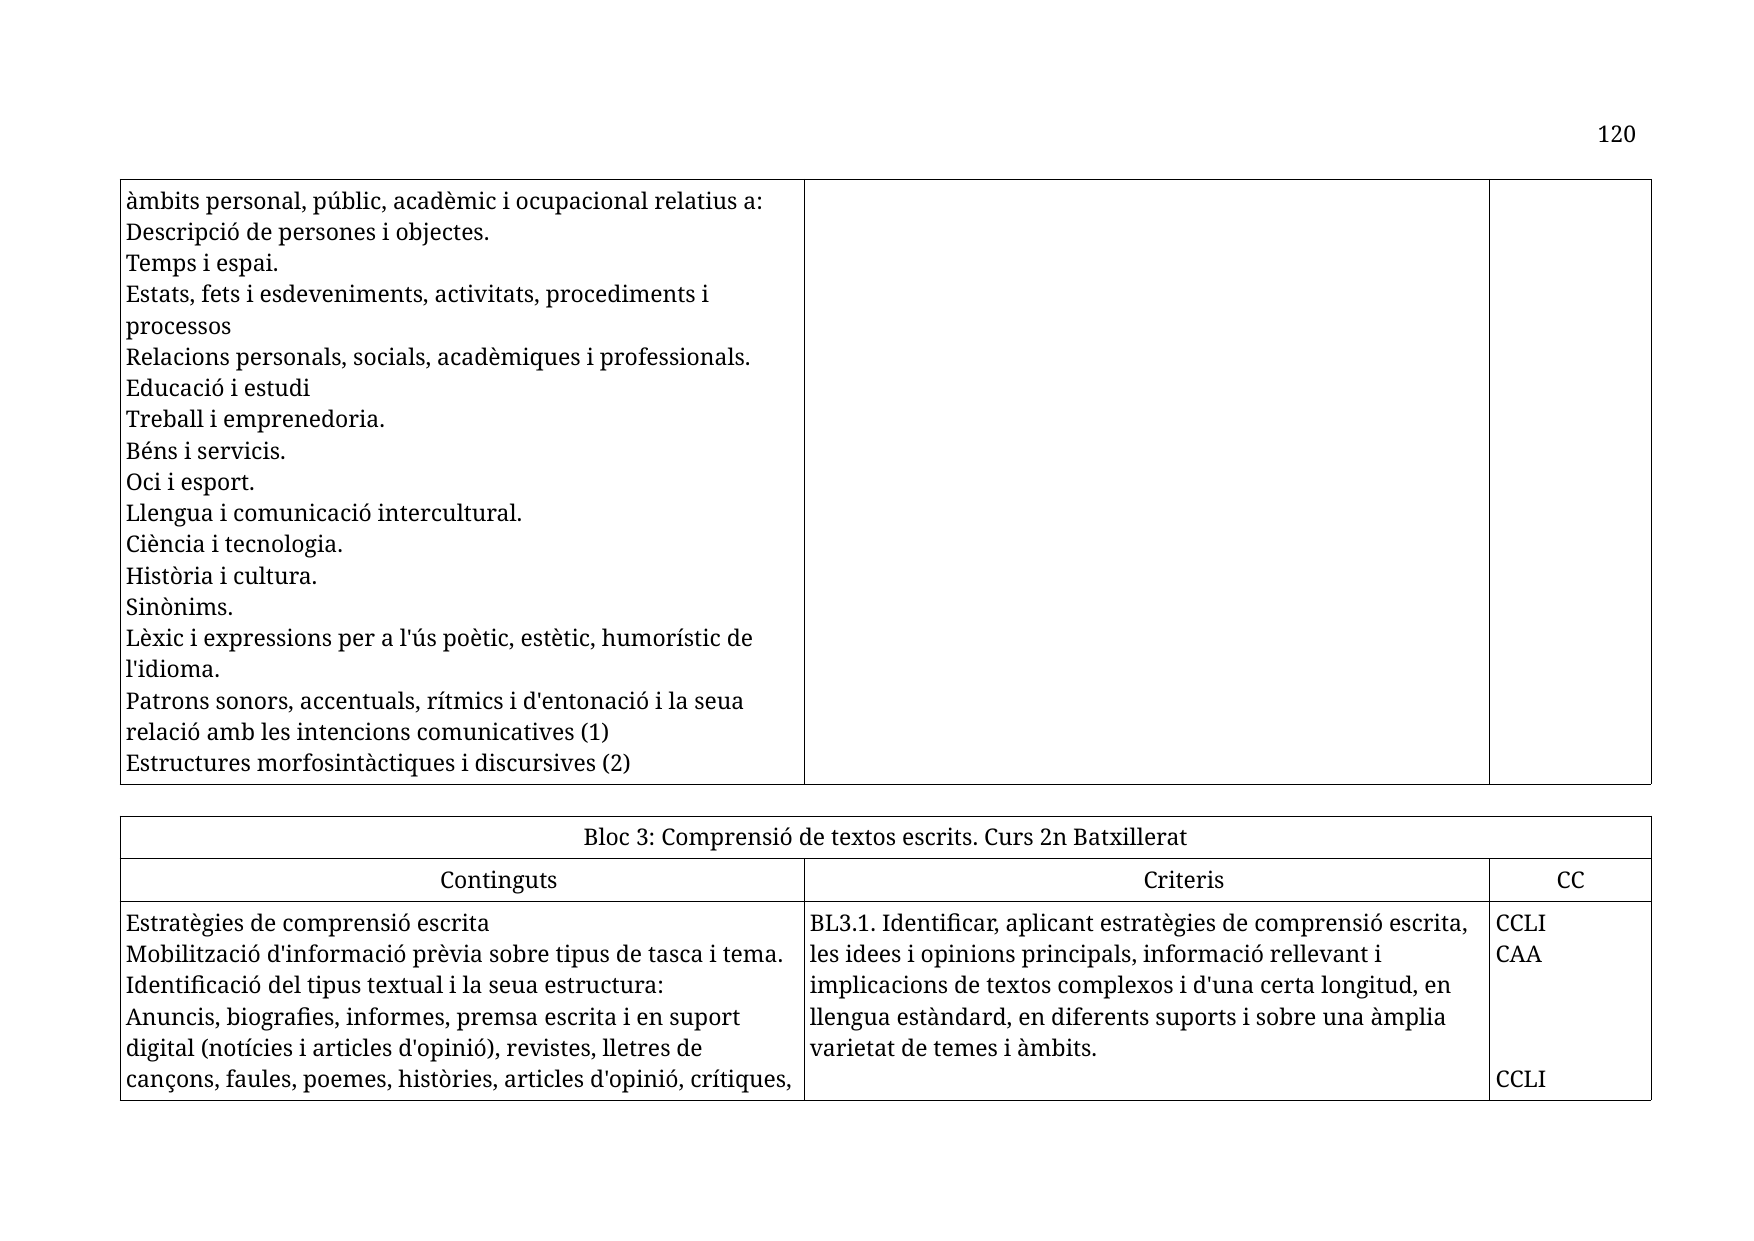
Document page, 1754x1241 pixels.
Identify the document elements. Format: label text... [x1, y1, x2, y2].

table_header Bloc 3: Comprensió de textos escrits. Curs 2n Batxillerat [121, 817, 1651, 858]
table_cell Continguts [121, 859, 804, 901]
table_cell Criteris [805, 859, 1489, 901]
table_cell CCLI CAA CCLI [1490, 902, 1651, 1100]
table_cell BL3.1. Identificar, aplicant estratègies de comprensió escrita, les idees i opinions principals, informació rellevant i implicacions de textos complexos i d'una certa longitud, en llengua estàndard, en diferents suports i sobre una àmplia varietat de temes i àmbits. [805, 902, 1489, 1100]
table_cell [805, 180, 1489, 784]
table_cell Estratègies de comprensió escrita Mobilització d'informació prèvia sobre tipus de tasca i tema. Identificació del tipus textual i la seua estructura: Anuncis, biografies, informes, premsa escrita i en suport digital (notícies i articles d'opinió), revistes, lletres de cançons, faules, poemes, històries, articles d'opinió, crítiques, [121, 902, 804, 1100]
table_cell àmbits personal, públic, acadèmic i ocupacional relatius a: Descripció de persones i objectes. Temps i espai. Estats, fets i esdeveniments, activitats, procediments i processos Relacions personals, socials, acadèmiques i professionals. Educació i estudi Treball i emprenedoria. Béns i servicis. Oci i esport. Llengua i comunicació intercultural. Ciència i tecnologia. Història i cultura. Sinònims. Lèxic i expressions per a l'ús poètic, estètic, humorístic de l'idioma. Patrons sonors, accentuals, rítmics i d'entonació i la seua relació amb les intencions comunicatives (1) Estructures morfosintàctiques i discursives (2) [121, 180, 804, 784]
table_cell CC [1490, 859, 1651, 901]
table_cell [1490, 180, 1651, 784]
